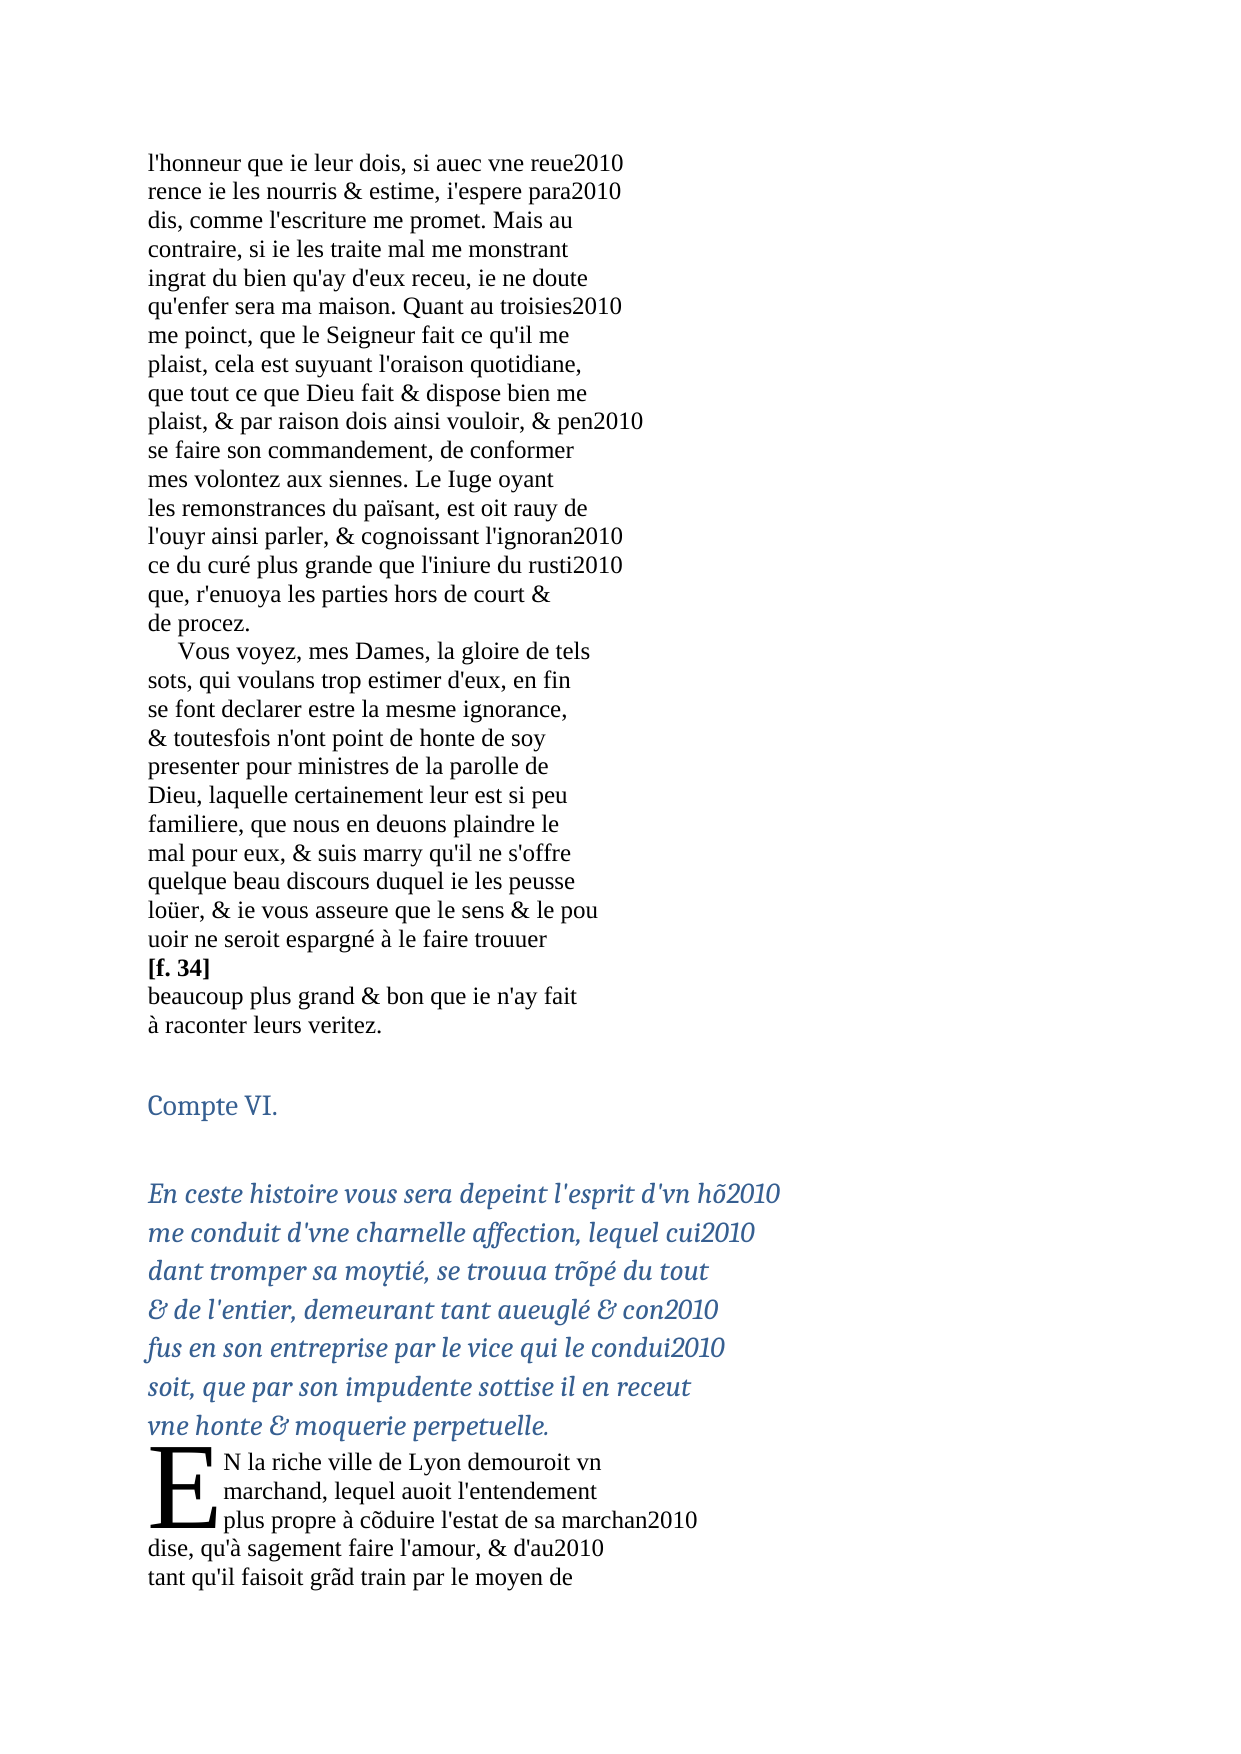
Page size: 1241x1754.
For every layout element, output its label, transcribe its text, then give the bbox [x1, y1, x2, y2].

subtitle En ceste histoire vous sera depeint l'esprit d'vn hõ2010 me conduit d'vne charnelle affection, lequel cui2010 dant tromper sa moytié, se trouua trõpé du tout & de l'entier, demeurant tant aueuglé & con2010 fus en son entreprise par le vice qui le condui2010 soit, que par son impudente sottise il en receut vne honte & moquerie perpetuelle. [148, 1177, 1093, 1442]
text Vous voyez, mes Dames, la gloire de tels sots, qui voulans trop estimer d'eux, en fin se font declarer estre la mesme ignorance, & toutesfois n'ont point de honte de soy presenter pour ministres de la parolle de Dieu, laquelle certainement leur est si peu familiere, que nous en deuons plaindre le mal pour eux, & suis marry qu'il ne s'offre quelque beau discours duquel ie les peusse loüer, & ie vous asseure que le sens & le pou uoir ne seroit espargné à le faire trouuer [f. 34] beaucoup plus grand & bon que ie n'ay fait à raconter leurs veritez. [148, 636, 1093, 1039]
subtitle Compte VI. [148, 1089, 1093, 1122]
text l'honneur que ie leur dois, si auec vne reue2010 rence ie les nourris & estime, i'espere para2010 dis, comme l'escriture me promet. Mais au contraire, si ie les traite mal me monstrant ingrat du bien qu'ay d'eux receu, ie ne doute qu'enfer sera ma maison. Quant au troisies2010 me poinct, que le Seigneur fait ce qu'il me plaist, cela est suyuant l'oraison quotidiane, que tout ce que Dieu fait & dispose bien me plaist, & par raison dois ainsi vouloir, & pen2010 se faire son commandement, de conformer mes volontez aux siennes. Le Iuge oyant les remonstrances du païsant, est oit rauy de l'ouyr ainsi parler, & cognoissant l'ignoran2010 ce du curé plus grande que l'iniure du rusti2010 que, r'enuoya les parties hors de court & de procez. [148, 148, 1093, 636]
text EN la riche ville de Lyon demouroit vn marchand, lequel auoit l'entendement plus propre à cõduire l'estat de sa marchan2010 dise, qu'à sagement faire l'amour, & d'au2010 tant qu'il faisoit grãd train par le moyen de [148, 1447, 1093, 1591]
